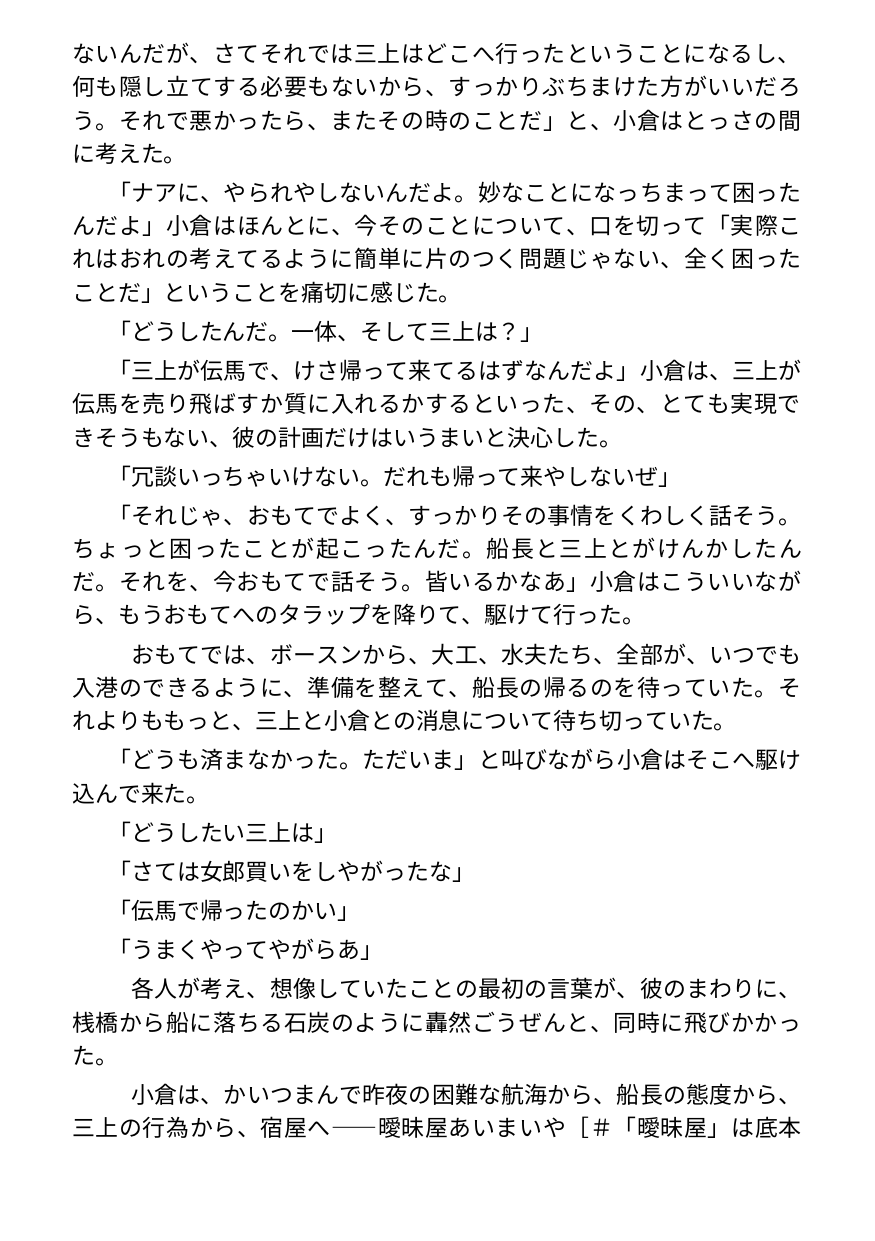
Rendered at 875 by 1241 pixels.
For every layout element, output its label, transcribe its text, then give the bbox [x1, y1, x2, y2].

text 「どうしたい三上は」 [72, 814, 802, 848]
text 「冗談いっちゃいけない。だれも帰って来やしないぜ」 [72, 458, 802, 492]
text ないんだが、さてそれでは三上はどこへ行ったということになるし、何も隠し立てする必要もないから、すっかりぶちまけた方がいいだろう。それで悪かったら、またその時のことだ」と、小倉はとっさの間に考えた。 [72, 36, 802, 169]
text おもてでは、ボースンから、大工、水夫たち、全部が、いつでも入港のできるように、準備を整えて、船長の帰るのを待っていた。それよりももっと、三上と小倉との消息について待ち切っていた。 [72, 637, 802, 736]
text 「三上が伝馬で、けさ帰って来てるはずなんだよ」小倉は、三上が伝馬を売り飛ばすか質に入れるかするといった、その、とても実現できそうもない、彼の計画だけはいうまいと決心した。 [72, 353, 802, 453]
text 各人が考え、想像していたことの最初の言葉が、彼のまわりに、桟橋から船に落ちる石炭のように轟然ごうぜんと、同時に飛びかかった。 [72, 971, 802, 1071]
text 「さては女郎買いをしやがったな」 [72, 854, 802, 887]
text 「うまくやってやがらあ」 [72, 932, 802, 965]
text 「伝馬で帰ったのかい」 [72, 893, 802, 926]
text 「どうも済まなかった。ただいま」と叫びながら小倉はそこへ駆け込んで来た。 [72, 742, 802, 809]
text 「どうしたんだ。一体、そして三上は？」 [72, 314, 802, 347]
text 小倉は、かいつまんで昨夜の困難な航海から、船長の態度から、三上の行為から、宿屋へ――曖昧屋あいまいや［＃「曖昧屋」は底本 [72, 1077, 802, 1143]
text 「ナアに、やられやしないんだよ。妙なことになっちまって困ったんだよ」小倉はほんとに、今そのことについて、口を切って「実際これはおれの考えてるように簡単に片のつく問題じゃない、全く困ったことだ」ということを痛切に感じた。 [72, 175, 802, 308]
text 「それじゃ、おもてでよく、すっかりその事情をくわしく話そう。ちょっと困ったことが起こったんだ。船長と三上とがけんかしたんだ。それを、今おもてで話そう。皆いるかなあ」小倉はこういいながら、もうおもてへのタラップを降りて、駆けて行った。 [72, 498, 802, 631]
